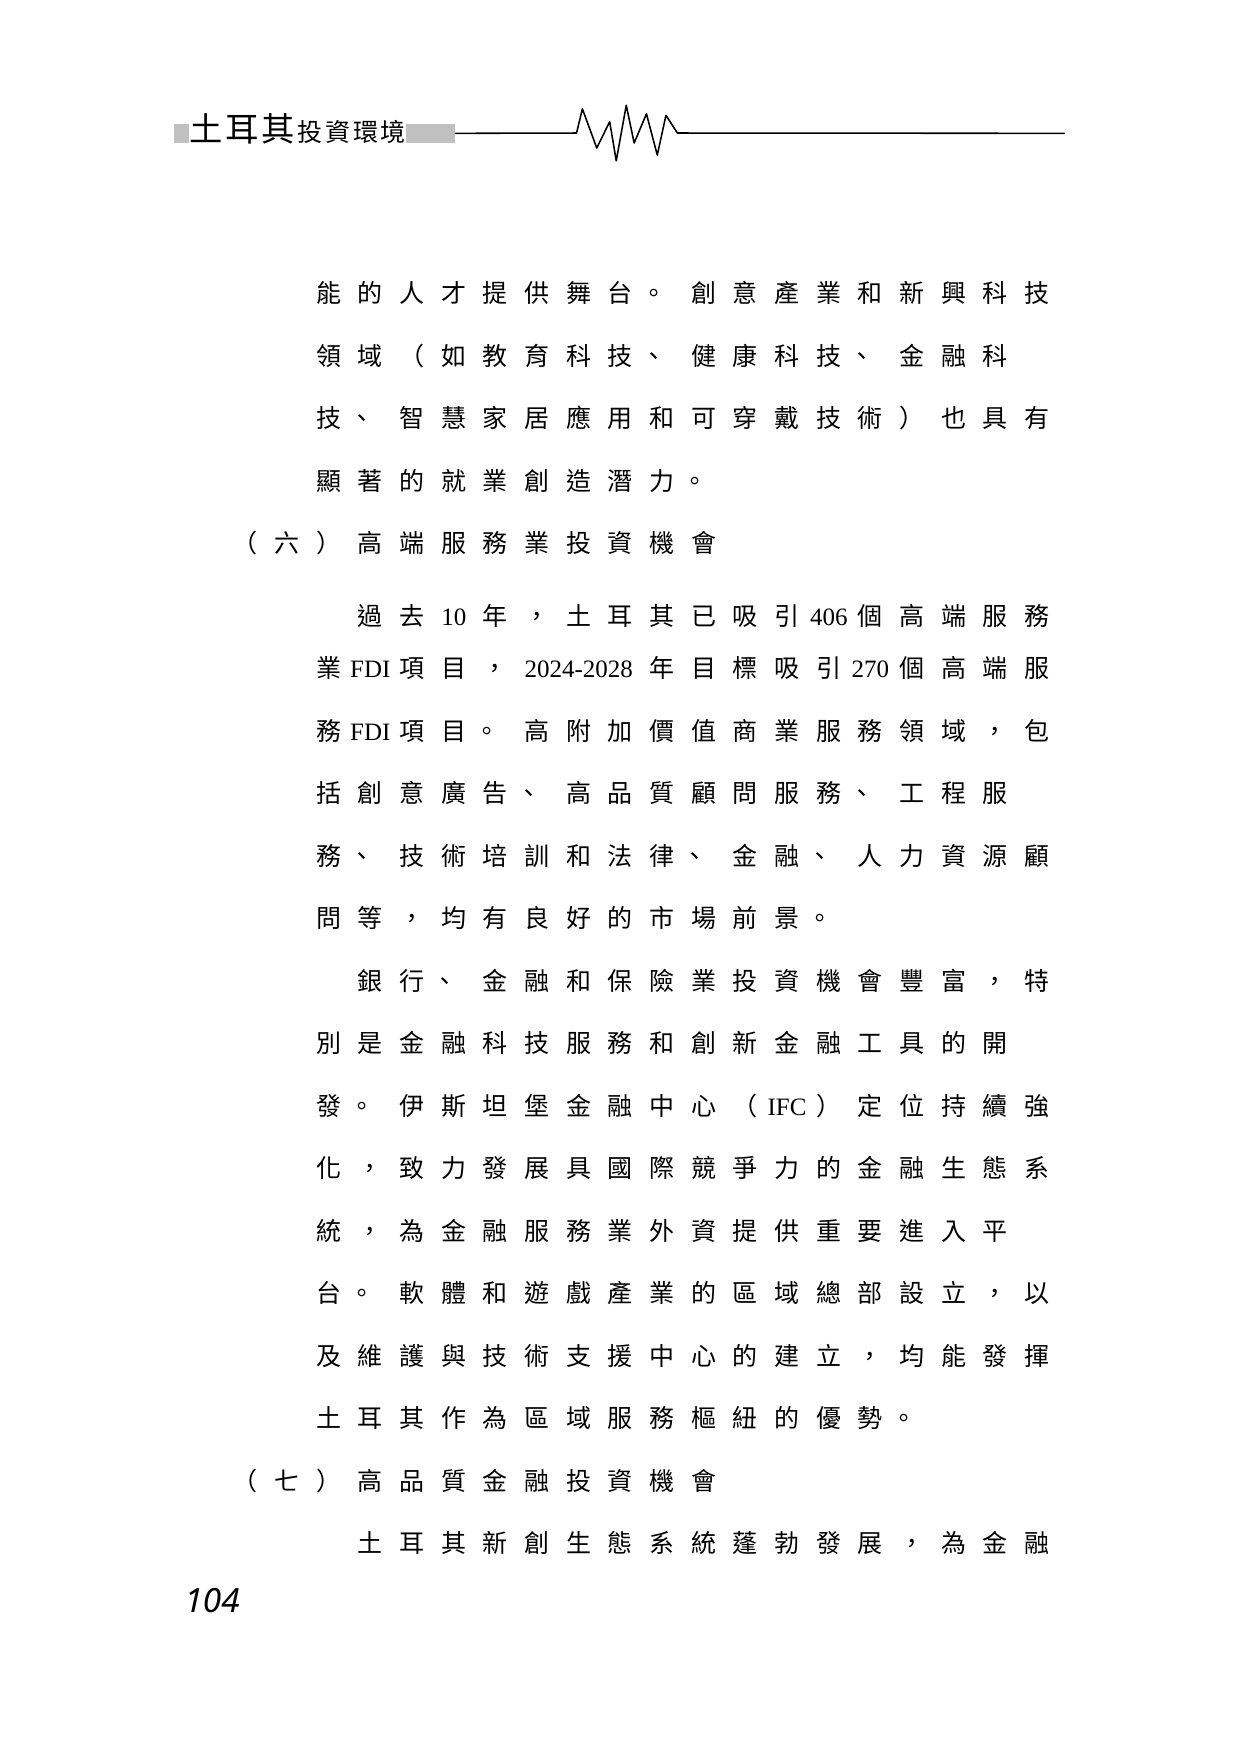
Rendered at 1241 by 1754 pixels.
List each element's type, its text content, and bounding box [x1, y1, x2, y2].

text 土耳其新創生態系統蓬勃發展，為金融 [281, 1500, 1058, 1563]
text （六）高端服務業投資機會 [207, 500, 1058, 563]
text 能的人才提供舞台。創意產業和新興科技領域（如教育科技、健康科技、金融科技、智慧家居應用和可穿戴技術）也具有顯著的就業創造潛力。 [281, 250, 1058, 500]
text （七）高品質金融投資機會 [207, 1438, 1058, 1500]
text 銀行、金融和保險業投資機會豐富，特別是金融科技服務和創新金融工具的開發。伊斯坦堡金融中心（IFC）定位持續強化，致力發展具國際競爭力的金融生態系統，為金融服務業外資提供重要進入平台。軟體和遊戲產業的區域總部設立，以及維護與技術支援中心的建立，均能發揮土耳其作為區域服務樞紐的優勢。 [281, 938, 1058, 1438]
text 過去10年，土耳其已吸引406個高端服務業FDI項目，2024-2028年目標吸引270個高端服務FDI項目。高附加價值商業服務領域，包括創意廣告、高品質顧問服務、工程服務、技術培訓和法律、金融、人力資源顧問等，均有良好的市場前景。 [281, 563, 1058, 938]
